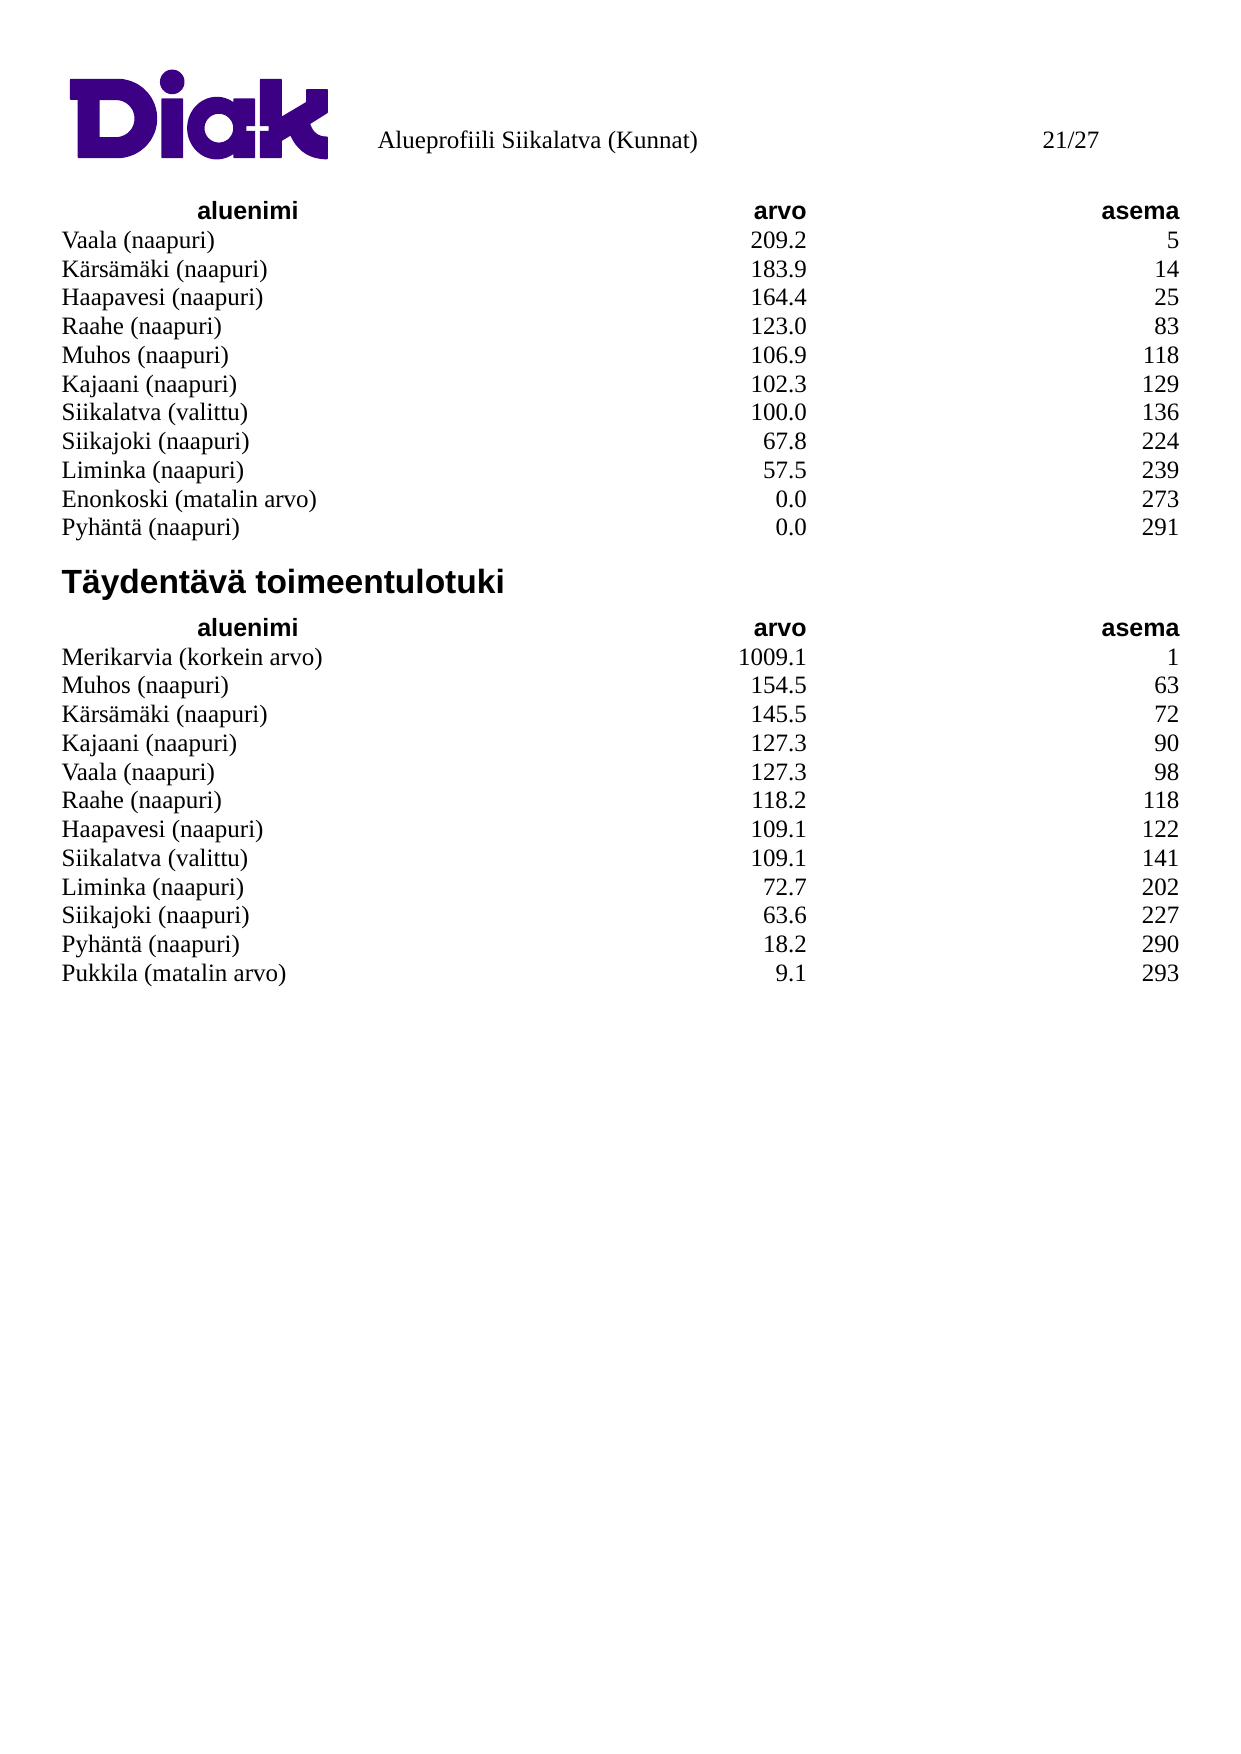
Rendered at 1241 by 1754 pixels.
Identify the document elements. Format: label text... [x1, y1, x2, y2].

table_cell Kajaani (naapuri) [61, 728, 434, 757]
table_cell 1009.1 [434, 642, 806, 671]
table_cell 239 [806, 455, 1179, 484]
table_cell 63 [806, 671, 1179, 699]
table_cell 127.3 [434, 728, 806, 757]
table_cell 102.3 [434, 369, 806, 397]
table_cell Haapavesi (naapuri) [61, 814, 434, 843]
table_cell 5 [806, 225, 1179, 254]
table_cell 100.0 [434, 398, 806, 426]
table_cell Muhos (naapuri) [61, 340, 434, 369]
table_cell Vaala (naapuri) [61, 225, 434, 254]
table_cell Enonkoski (matalin arvo) [61, 484, 434, 512]
table_cell Siikajoki (naapuri) [61, 901, 434, 929]
table_header arvo [434, 613, 806, 642]
table_header asema [806, 196, 1179, 225]
table_cell 1 [806, 642, 1179, 671]
table_cell 183.9 [434, 254, 806, 282]
table_cell Vaala (naapuri) [61, 757, 434, 786]
table_cell 129 [806, 369, 1179, 397]
table_cell 291 [806, 513, 1179, 541]
table_cell 98 [806, 757, 1179, 786]
table_cell Siikalatva (valittu) [61, 843, 434, 872]
table_cell Raahe (naapuri) [61, 786, 434, 814]
table_cell 14 [806, 254, 1179, 282]
subtitle Täydentävä toimeentulotuki [61, 562, 1179, 601]
table_cell Pyhäntä (naapuri) [61, 513, 434, 541]
table_cell Liminka (naapuri) [61, 455, 434, 484]
table_cell 0.0 [434, 484, 806, 512]
table_cell 123.0 [434, 311, 806, 340]
table_cell Pukkila (matalin arvo) [61, 958, 434, 987]
table_header aluenimi [61, 613, 434, 642]
table_cell Haapavesi (naapuri) [61, 283, 434, 311]
table_cell 72.7 [434, 872, 806, 901]
table_cell 118.2 [434, 786, 806, 814]
table_cell 136 [806, 398, 1179, 426]
table_cell Siikajoki (naapuri) [61, 426, 434, 455]
table_cell Kärsämäki (naapuri) [61, 254, 434, 282]
table_cell 290 [806, 929, 1179, 958]
table_cell 83 [806, 311, 1179, 340]
table_cell 109.1 [434, 843, 806, 872]
table_cell 106.9 [434, 340, 806, 369]
table_cell 273 [806, 484, 1179, 512]
table_header arvo [434, 196, 806, 225]
table_cell 122 [806, 814, 1179, 843]
table_cell 57.5 [434, 455, 806, 484]
table_cell Siikalatva (valittu) [61, 398, 434, 426]
table_cell 18.2 [434, 929, 806, 958]
table_cell 154.5 [434, 671, 806, 699]
table_cell 164.4 [434, 283, 806, 311]
table_cell Kärsämäki (naapuri) [61, 699, 434, 728]
table_cell 224 [806, 426, 1179, 455]
table_cell 293 [806, 958, 1179, 987]
table_cell 0.0 [434, 513, 806, 541]
table_cell 145.5 [434, 699, 806, 728]
table_header asema [806, 613, 1179, 642]
table_cell 141 [806, 843, 1179, 872]
table_cell 109.1 [434, 814, 806, 843]
table_header aluenimi [61, 196, 434, 225]
table_cell 90 [806, 728, 1179, 757]
table_cell Liminka (naapuri) [61, 872, 434, 901]
table_cell 209.2 [434, 225, 806, 254]
table_cell 118 [806, 786, 1179, 814]
table_cell Raahe (naapuri) [61, 311, 434, 340]
table_cell 25 [806, 283, 1179, 311]
table_cell 118 [806, 340, 1179, 369]
table_cell Muhos (naapuri) [61, 671, 434, 699]
table_cell Merikarvia (korkein arvo) [61, 642, 434, 671]
table_cell 127.3 [434, 757, 806, 786]
table_cell 63.6 [434, 901, 806, 929]
table_cell Kajaani (naapuri) [61, 369, 434, 397]
table_cell 202 [806, 872, 1179, 901]
table_cell 72 [806, 699, 1179, 728]
table_cell 9.1 [434, 958, 806, 987]
table_cell Pyhäntä (naapuri) [61, 929, 434, 958]
table_cell 227 [806, 901, 1179, 929]
table_cell 67.8 [434, 426, 806, 455]
